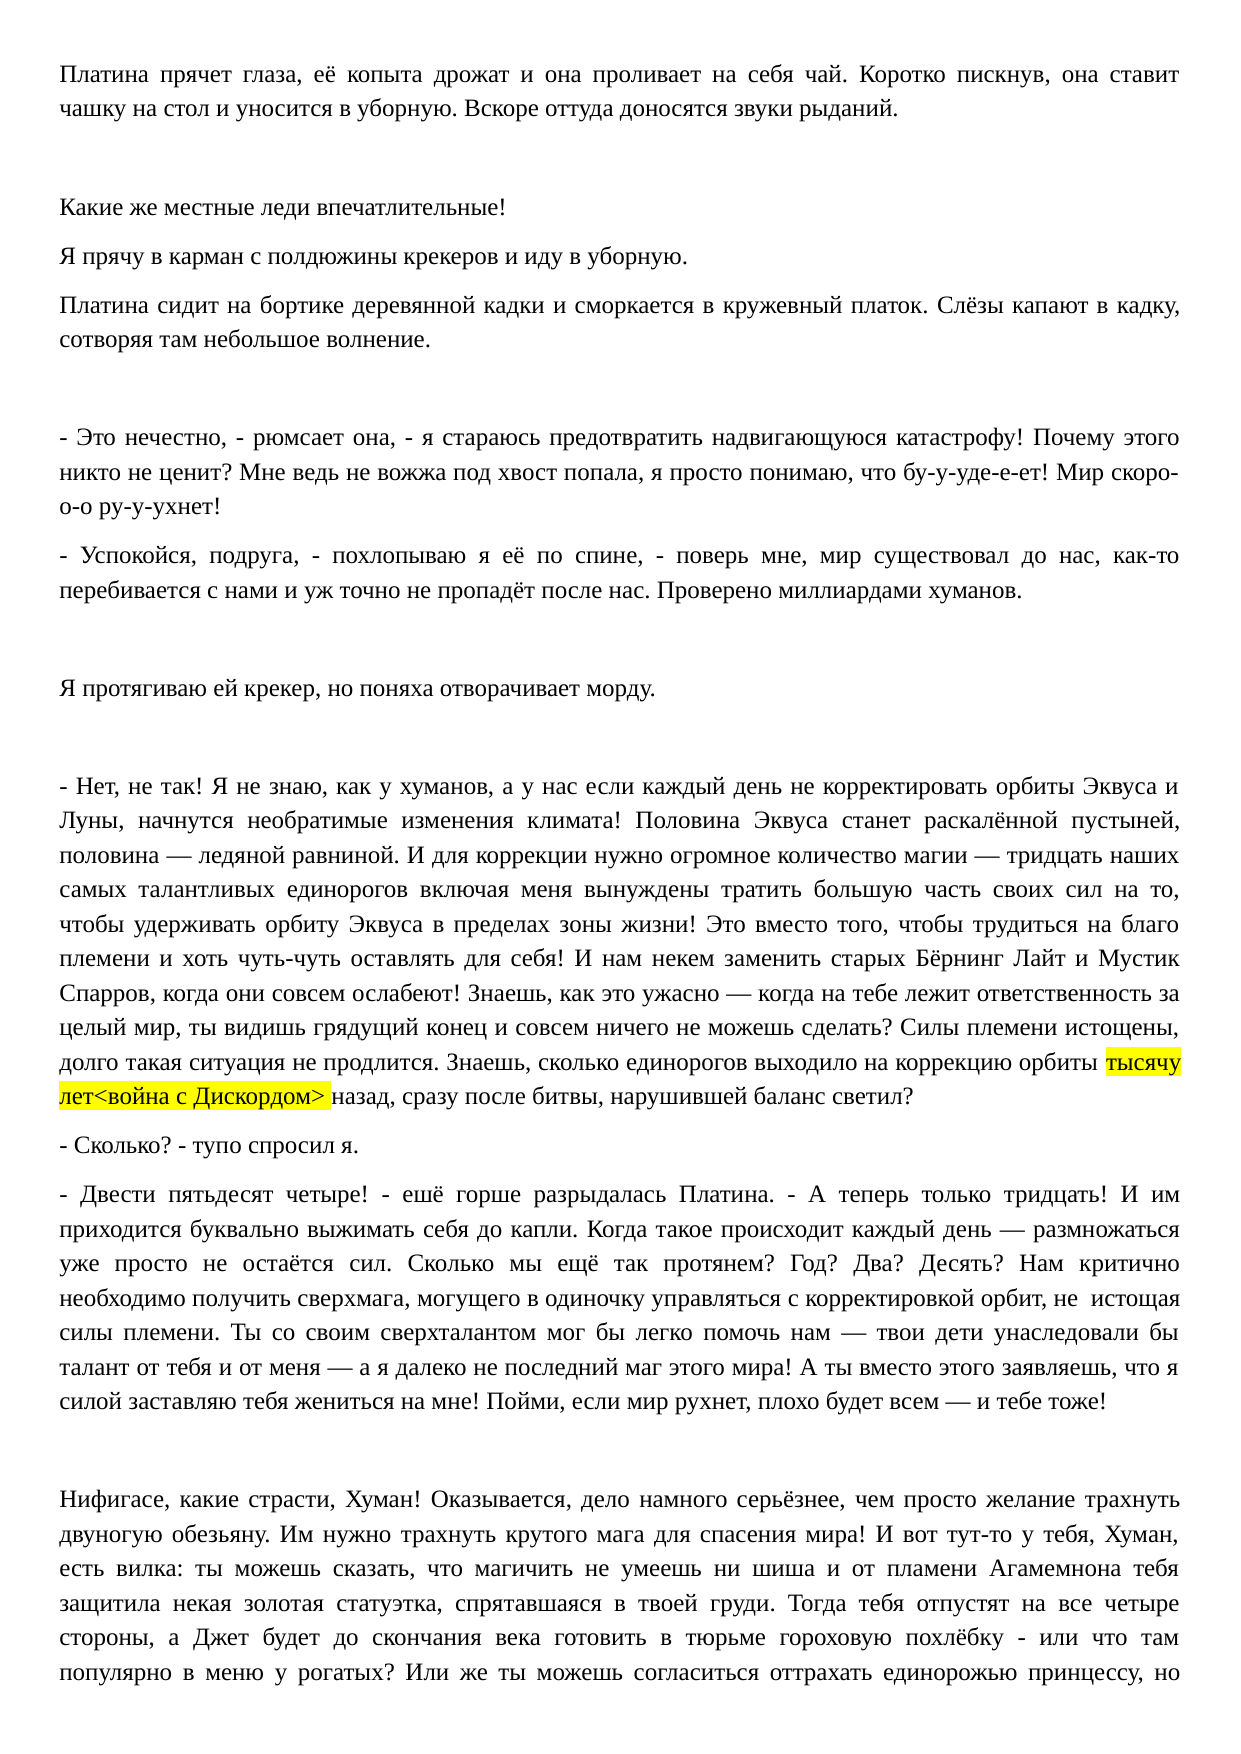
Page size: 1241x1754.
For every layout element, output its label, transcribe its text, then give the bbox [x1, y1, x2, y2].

text - Двести пятьдесят четыре! - ешё горше разрыдалась Платина. - А теперь только тридцать! И им приходится буквально выжимать себя до капли. Когда такое происходит каждый день — размножаться уже просто не остаётся сил. Сколько мы ещё так протянем? Год? Два? Десять? Нам критично необходимо получить сверхмага, могущего в одиночку управляться с корректировкой орбит, не истощая силы племени. Ты со своим сверхталантом мог бы легко помочь нам — твои дети унаследовали бы талант от тебя и от меня — а я далеко не последний маг этого мира! А ты вместо этого заявляешь, что я силой заставляю тебя жениться на мне! Пойми, если мир рухнет, плохо будет всем — и тебе тоже! [59, 1179, 1181, 1415]
text Платина прячет глаза, её копыта дрожат и она проливает на себя чай. Коротко пискнув, она ставит чашку на стол и уносится в уборную. Вскоре оттуда доносятся звуки рыданий. [59, 59, 1181, 122]
text Я прячу в карман с полдюжины крекеров и иду в уборную. [59, 241, 1181, 269]
text - Успокойся, подруга, - похлопываю я её по спине, - поверь мне, мир существовал до нас, как-то перебивается с нами и уж точно не пропадёт после нас. Проверено миллиардами хуманов. [59, 540, 1181, 604]
text Нифигасе, какие страсти, Хуман! Оказывается, дело намного серьёзнее, чем просто желание трахнуть двуногую обезьяну. Им нужно трахнуть крутого мага для спасения мира! И вот тут-то у тебя, Хуман, есть вилка: ты можешь сказать, что магичить не умеешь ни шиша и от пламени Агамемнона тебя защитила некая золотая статуэтка, спрятавшаяся в твоей груди. Тогда тебя отпустят на все четыре стороны, а Джет будет до скончания века готовить в тюрьме гороховую похлёбку - или что там популярно в меню у рогатых? Или же ты можешь согласиться оттрахать единорожью принцессу, но [59, 1484, 1181, 1686]
text Какие же местные леди впечатлительные! [59, 192, 1181, 220]
text Я протягиваю ей крекер, но поняха отворачивает морду. [59, 673, 1181, 702]
text - Сколько? - тупо спросил я. [59, 1131, 1181, 1159]
text - Это нечестно, - рюмсает она, - я стараюсь предотвратить надвигающуюся катастрофу! Почему этого никто не ценит? Мне ведь не вожжа под хвост попала, я просто понимаю, что бу-у-уде-е-ет! Мир скоро-о-о ру-у-ухнет! [59, 422, 1181, 520]
text - Нет, не так! Я не знаю, как у хуманов, а у нас если каждый день не корректировать орбиты Эквуса и Луны, начнутся необратимые изменения климата! Половина Эквуса станет раскалённой пустыней, половина — ледяной равниной. И для коррекции нужно огромное количество магии — тридцать наших самых талантливых единорогов включая меня вынуждены тратить большую часть своих сил на то, чтобы удерживать орбиту Эквуса в пределах зоны жизни! Это вместо того, чтобы трудиться на благо племени и хоть чуть-чуть оставлять для себя! И нам некем заменить старых Бёрнинг Лайт и Мустик Спарров, когда они совсем ослабеют! Знаешь, как это ужасно — когда на тебе лежит ответственность за целый мир, ты видишь грядущий конец и совсем ничего не можешь сделать? Силы племени истощены, долго такая ситуация не продлится. Знаешь, сколько единорогов выходило на коррекцию орбиты тысячу лет<война с Дискордом> назад, сразу после битвы, нарушившей баланс светил? [59, 771, 1181, 1110]
text Платина сидит на бортике деревянной кадки и сморкается в кружевный платок. Слёзы капают в кадку, сотворяя там небольшое волнение. [59, 290, 1181, 353]
